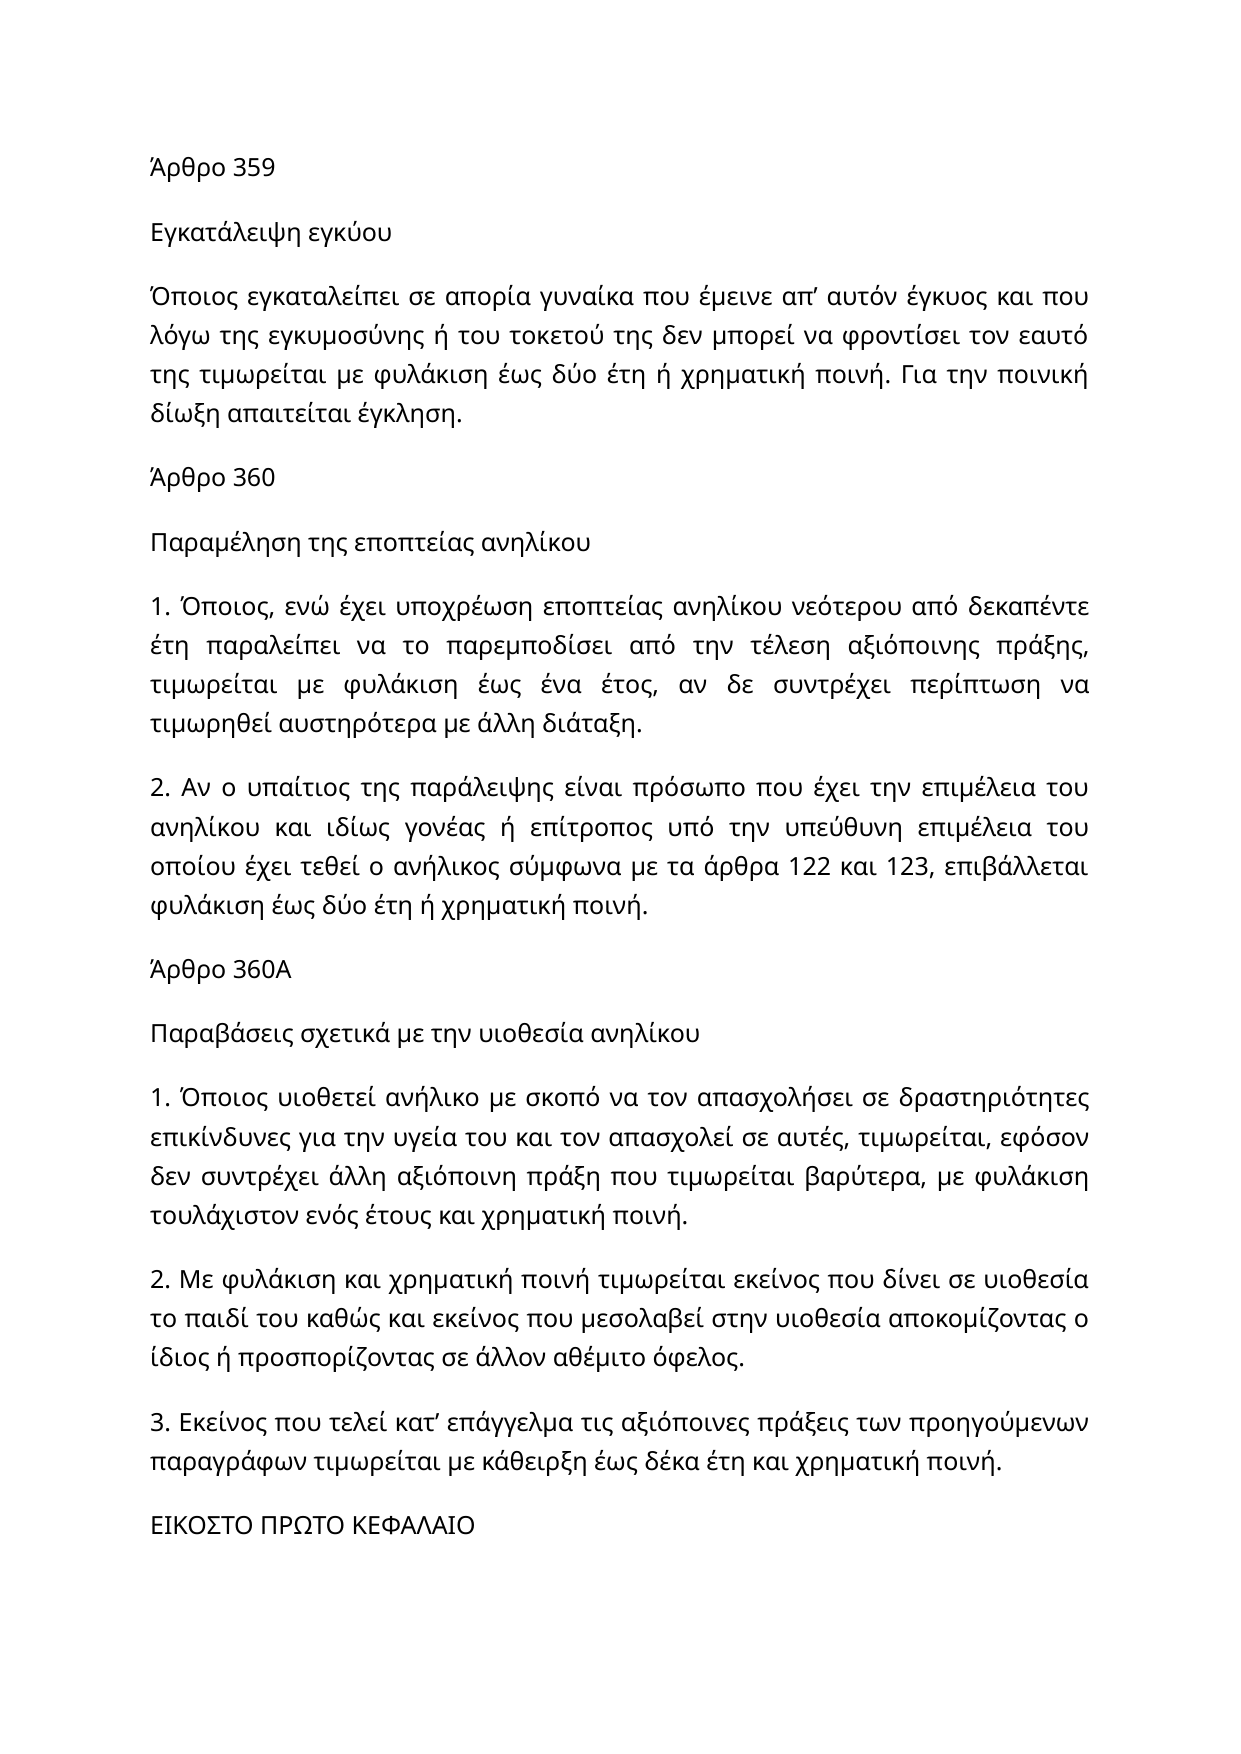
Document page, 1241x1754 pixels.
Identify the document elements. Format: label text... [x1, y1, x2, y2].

text Παραβάσεις σχετικά με την υιοθεσία ανηλίκου [150, 1016, 1090, 1050]
text 2. Με φυλάκιση και χρηματική ποινή τιμωρείται εκείνος που δίνει σε υιοθεσία το παιδί του καθώς και εκείνος που μεσολαβεί στην υιοθεσία αποκομίζοντας ο ίδιος ή προσπορίζοντας σε άλλον αθέμιτο όφελος. [150, 1262, 1090, 1374]
text 3. Εκείνος που τελεί κατ’ επάγγελμα τις αξιόποινες πράξεις των προηγούμενων παραγράφων τιμωρείται με κάθειρξη έως δέκα έτη και χρηματική ποινή. [150, 1404, 1090, 1477]
text 1. Όποιος, ενώ έχει υποχρέωση εποπτείας ανηλίκου νεότερου από δεκαπέντε έτη παραλείπει να το παρεμποδίσει από την τέλεση αξιόποινης πράξης, τιμωρείται με φυλάκιση έως ένα έτος, αν δε συντρέχει περίπτωση να τιμωρηθεί αυστηρότερα με άλλη διάταξη. [150, 588, 1090, 740]
text Εγκατάλειψη εγκύου [150, 214, 1090, 248]
text Όποιος εγκαταλείπει σε απορία γυναίκα που έμεινε απ’ αυτόν έγκυος και που λόγω της εγκυμοσύνης ή του τοκετού της δεν μπορεί να φροντίσει τον εαυτό της τιμωρείται με φυλάκιση έως δύο έτη ή χρηματική ποινή. Για την ποινική δίωξη απαιτείται έγκληση. [150, 278, 1090, 430]
text Άρθρο 359 [150, 150, 1090, 184]
text Παραμέληση της εποπτείας ανηλίκου [150, 524, 1090, 558]
text Άρθρο 360 [150, 460, 1090, 494]
text Άρθρο 360Α [150, 952, 1090, 986]
text ΕΙΚΟΣΤΟ ΠΡΩΤΟ ΚΕΦΑΛΑΙΟ [150, 1507, 1090, 1542]
text 1. Όποιος υιοθετεί ανήλικο με σκοπό να τον απασχολήσει σε δραστηριότητες επικίνδυνες για την υγεία του και τον απασχολεί σε αυτές, τιμωρείται, εφόσον δεν συντρέχει άλλη αξιόποινη πράξη που τιμωρείται βαρύτερα, με φυλάκιση τουλάχιστον ενός έτους και χρηματική ποινή. [150, 1080, 1090, 1232]
text 2. Αν ο υπαίτιος της παράλειψης είναι πρόσωπο που έχει την επιμέλεια του ανηλίκου και ιδίως γονέας ή επίτροπος υπό την υπεύθυνη επιμέλεια του οποίου έχει τεθεί ο ανήλικος σύμφωνα με τα άρθρα 122 και 123, επιβάλλεται φυλάκιση έως δύο έτη ή χρηματική ποινή. [150, 770, 1090, 922]
